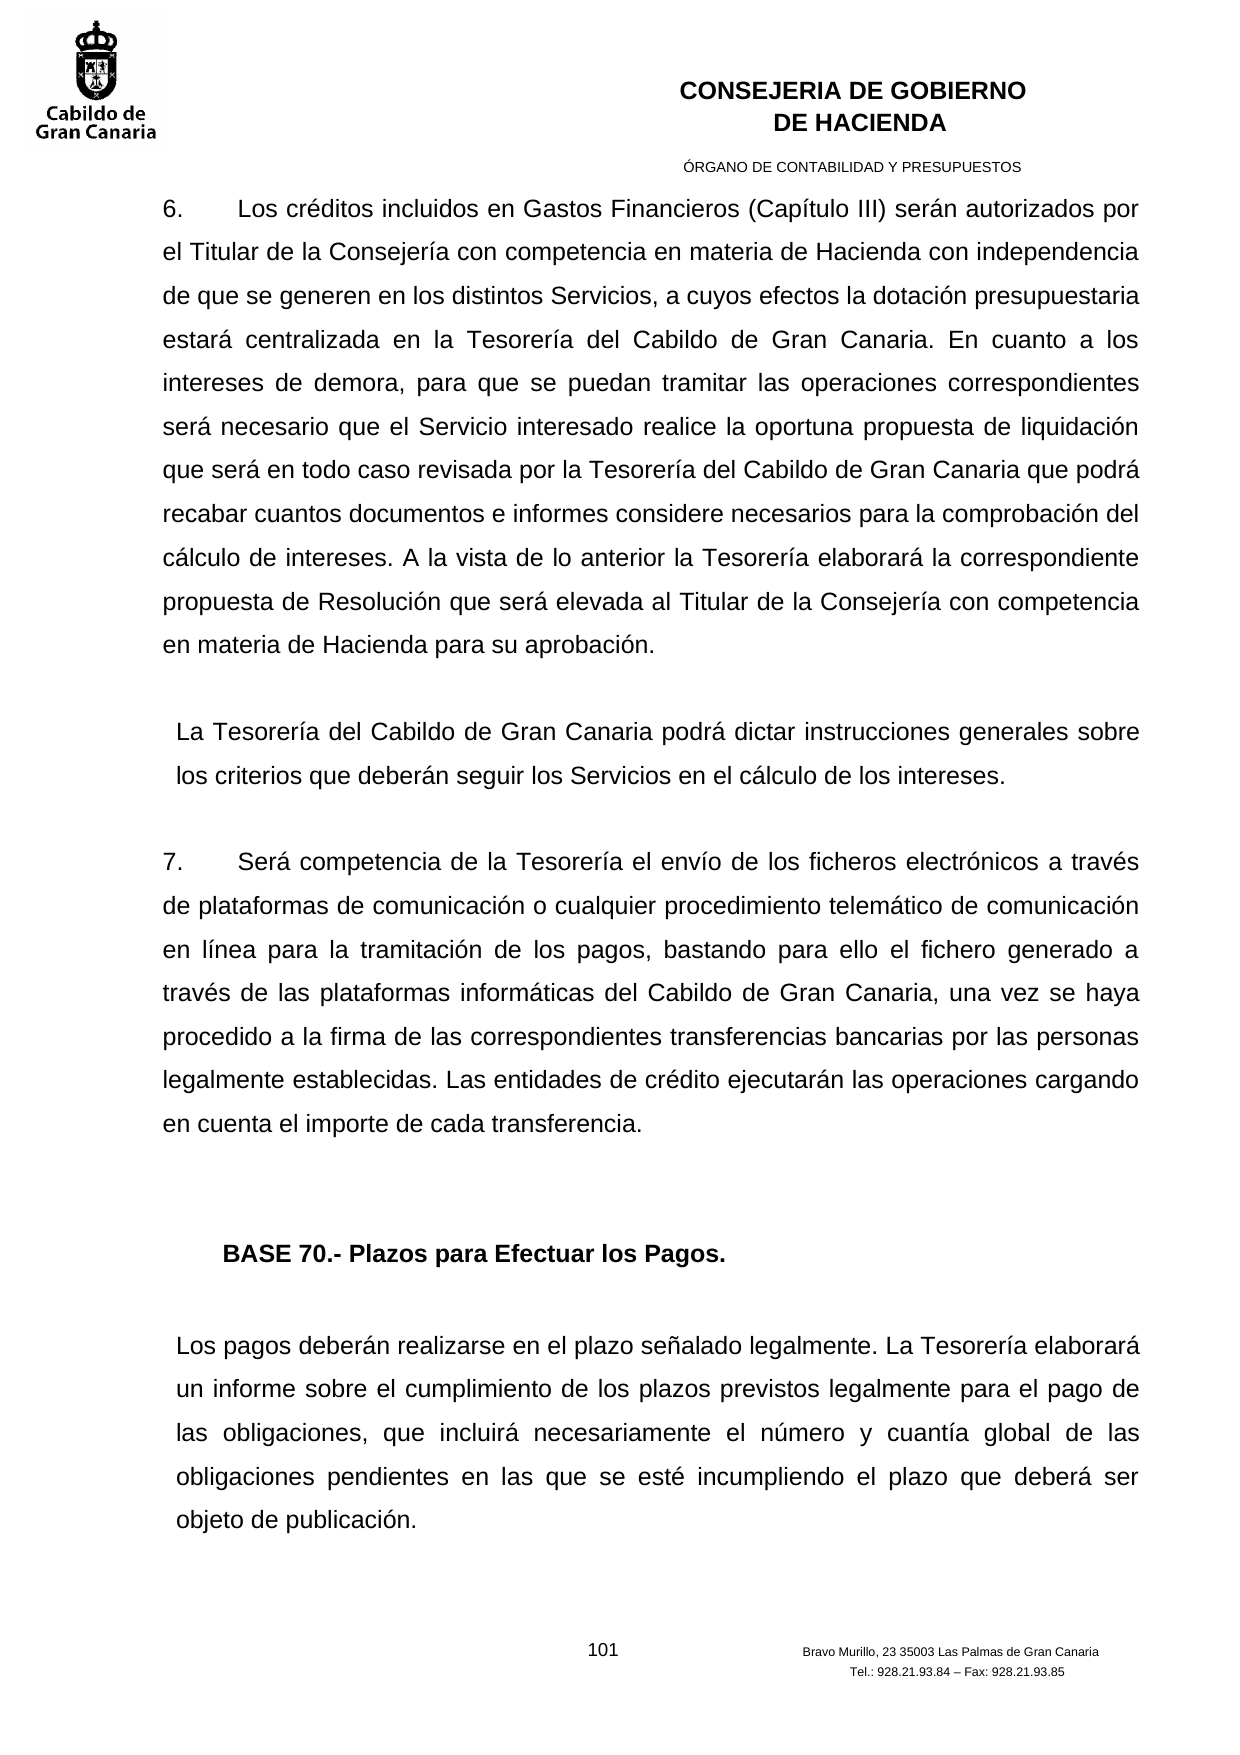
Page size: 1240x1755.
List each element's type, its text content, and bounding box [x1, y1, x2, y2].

text Los pagos deberán realizarse en el plazo señalado legalmente. La Tesorería elaborará un informe sobre el cumplimiento de los plazos previstos legalmente para el pago de las obligaciones, que incluirá necesariamente el número y cuantía global de las obligaciones pendientes en las que se esté incumpliendo el plazo que deberá ser objeto de publicación. [176, 1331, 1141, 1534]
subtitle BASE 70.- Plazos para Efectuar los Pagos. [222, 1239, 1141, 1267]
list Será competencia de la Tesorería el envío de los ficheros electrónicos a través de plataformas de comunicación o cualquier procedimiento telemático de comunicación en línea para la tramitación de los pagos, bastando para ello el fichero generado a través de las plataformas informáticas del Cabildo de Gran Canaria, una vez se haya procedido a la firma de las correspondientes transferencias bancarias por las personas legalmente establecidas. Las entidades de crédito ejecutarán las operaciones cargando en cuenta el importe de cada transferencia. [162, 847, 1141, 1138]
text La Tesorería del Cabildo de Gran Canaria podrá dictar instrucciones generales sobre los criterios que deberán seguir los Servicios en el cálculo de los intereses. [176, 717, 1141, 789]
list Los créditos incluidos en Gastos Financieros (Capítulo III) serán autorizados por el Titular de la Consejería con competencia en materia de Hacienda con independencia de que se generen en los distintos Servicios, a cuyos efectos la dotación presupuestaria estará centralizada en la Tesorería del Cabildo de Gran Canaria. En cuanto a los intereses de demora, para que se puedan tramitar las operaciones correspondientes será necesario que el Servicio interesado realice la oportuna propuesta de liquidación que será en todo caso revisada por la Tesorería del Cabildo de Gran Canaria que podrá recabar cuantos documentos e informes considere necesarios para la comprobación del cálculo de intereses. A la vista de lo anterior la Tesorería elaborará la correspondiente propuesta de Resolución que será elevada al Titular de la Consejería con competencia en materia de Hacienda para su aprobación. [162, 194, 1141, 659]
